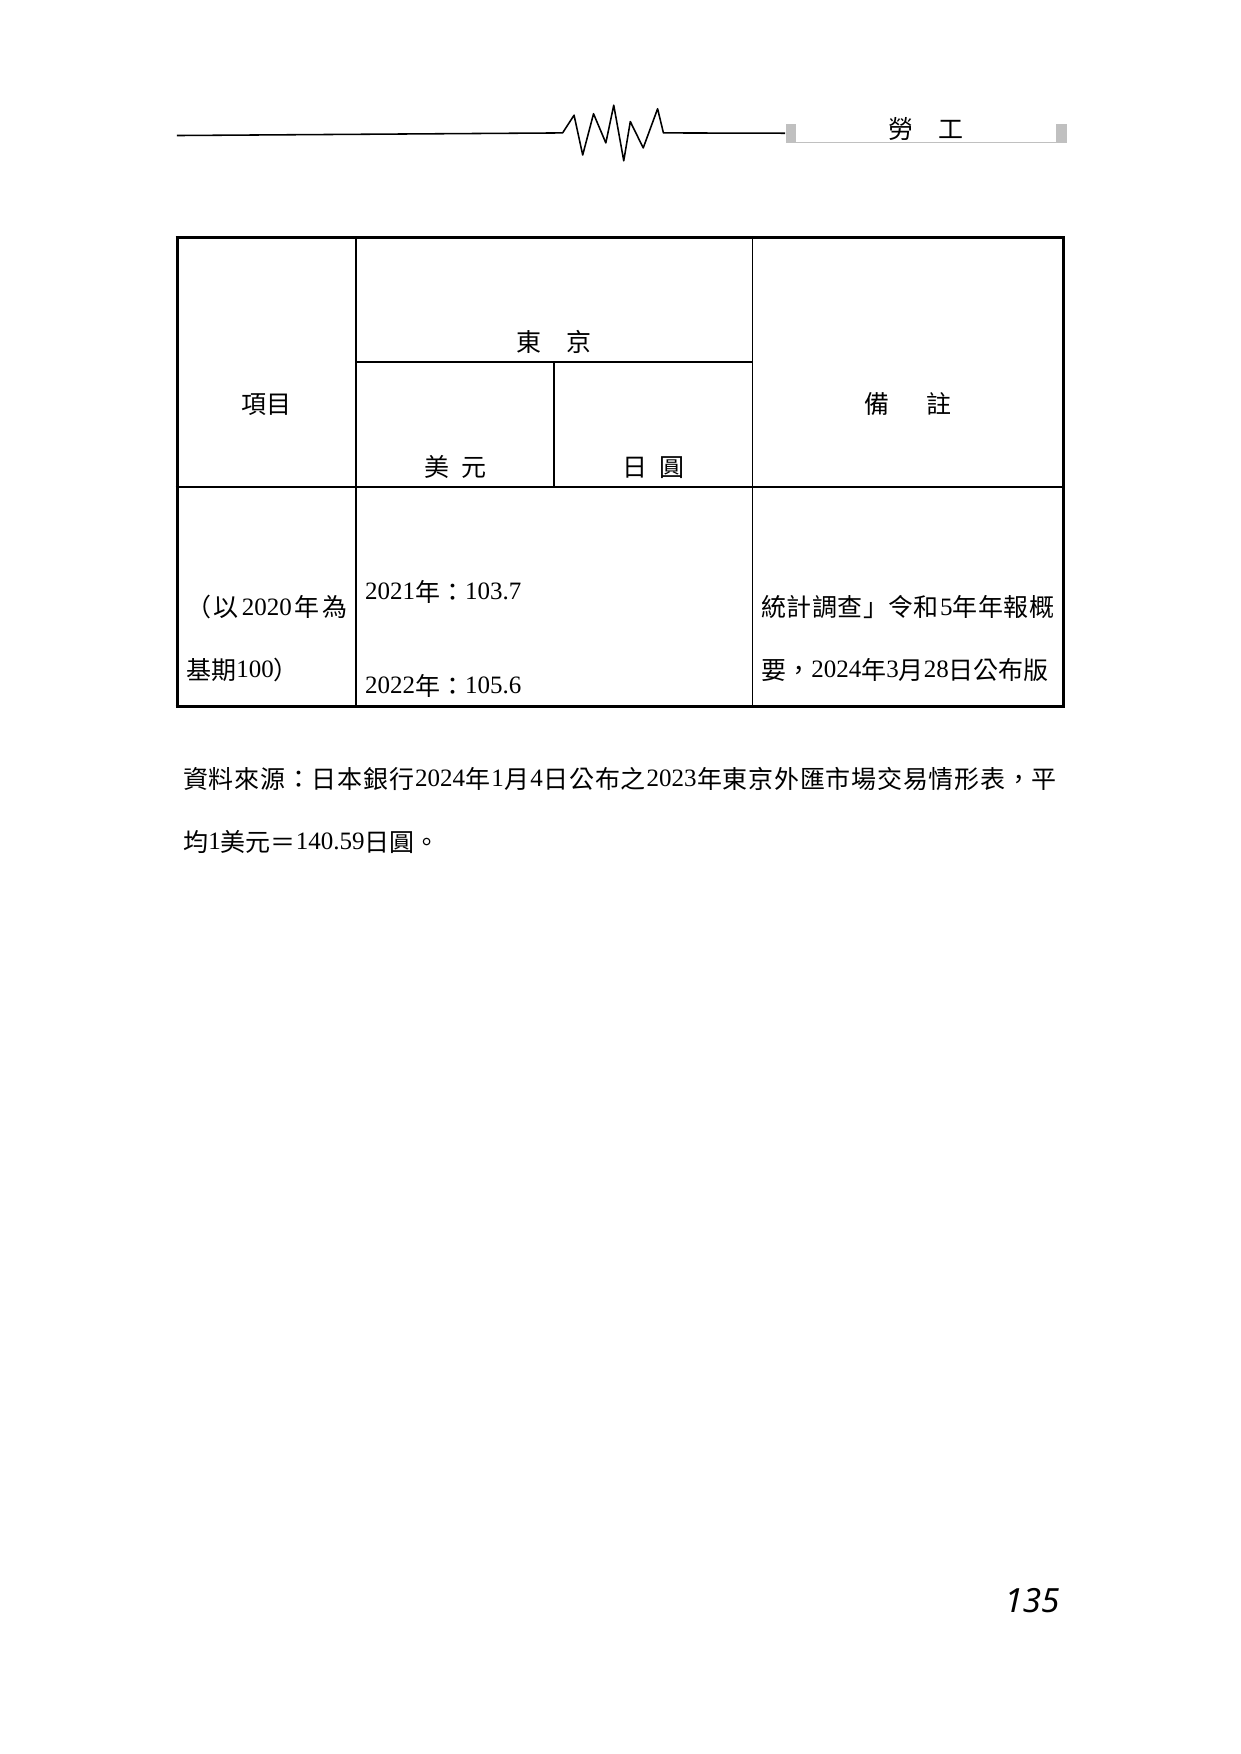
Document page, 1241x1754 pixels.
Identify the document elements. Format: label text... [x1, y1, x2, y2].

table_header 項目 [179, 239, 355, 486]
table_cell 美 元 [357, 363, 553, 486]
table_header 東 京 [357, 239, 752, 361]
table_cell 統計調查」令和5年年報概要，2024年3月28日公布版 [753, 488, 1062, 705]
table_cell 2021年：103.7 2022年：105.6 [357, 488, 752, 705]
table_header 備 註 [753, 239, 1062, 486]
table_cell （以2020年為基期100） [179, 488, 355, 705]
table_cell 日 圓 [555, 363, 752, 486]
text 資料來源：日本銀行2024年1月4日公布之2023年東京外匯市場交易情形表，平均1美元＝140.59日圓。 [183, 736, 1057, 861]
